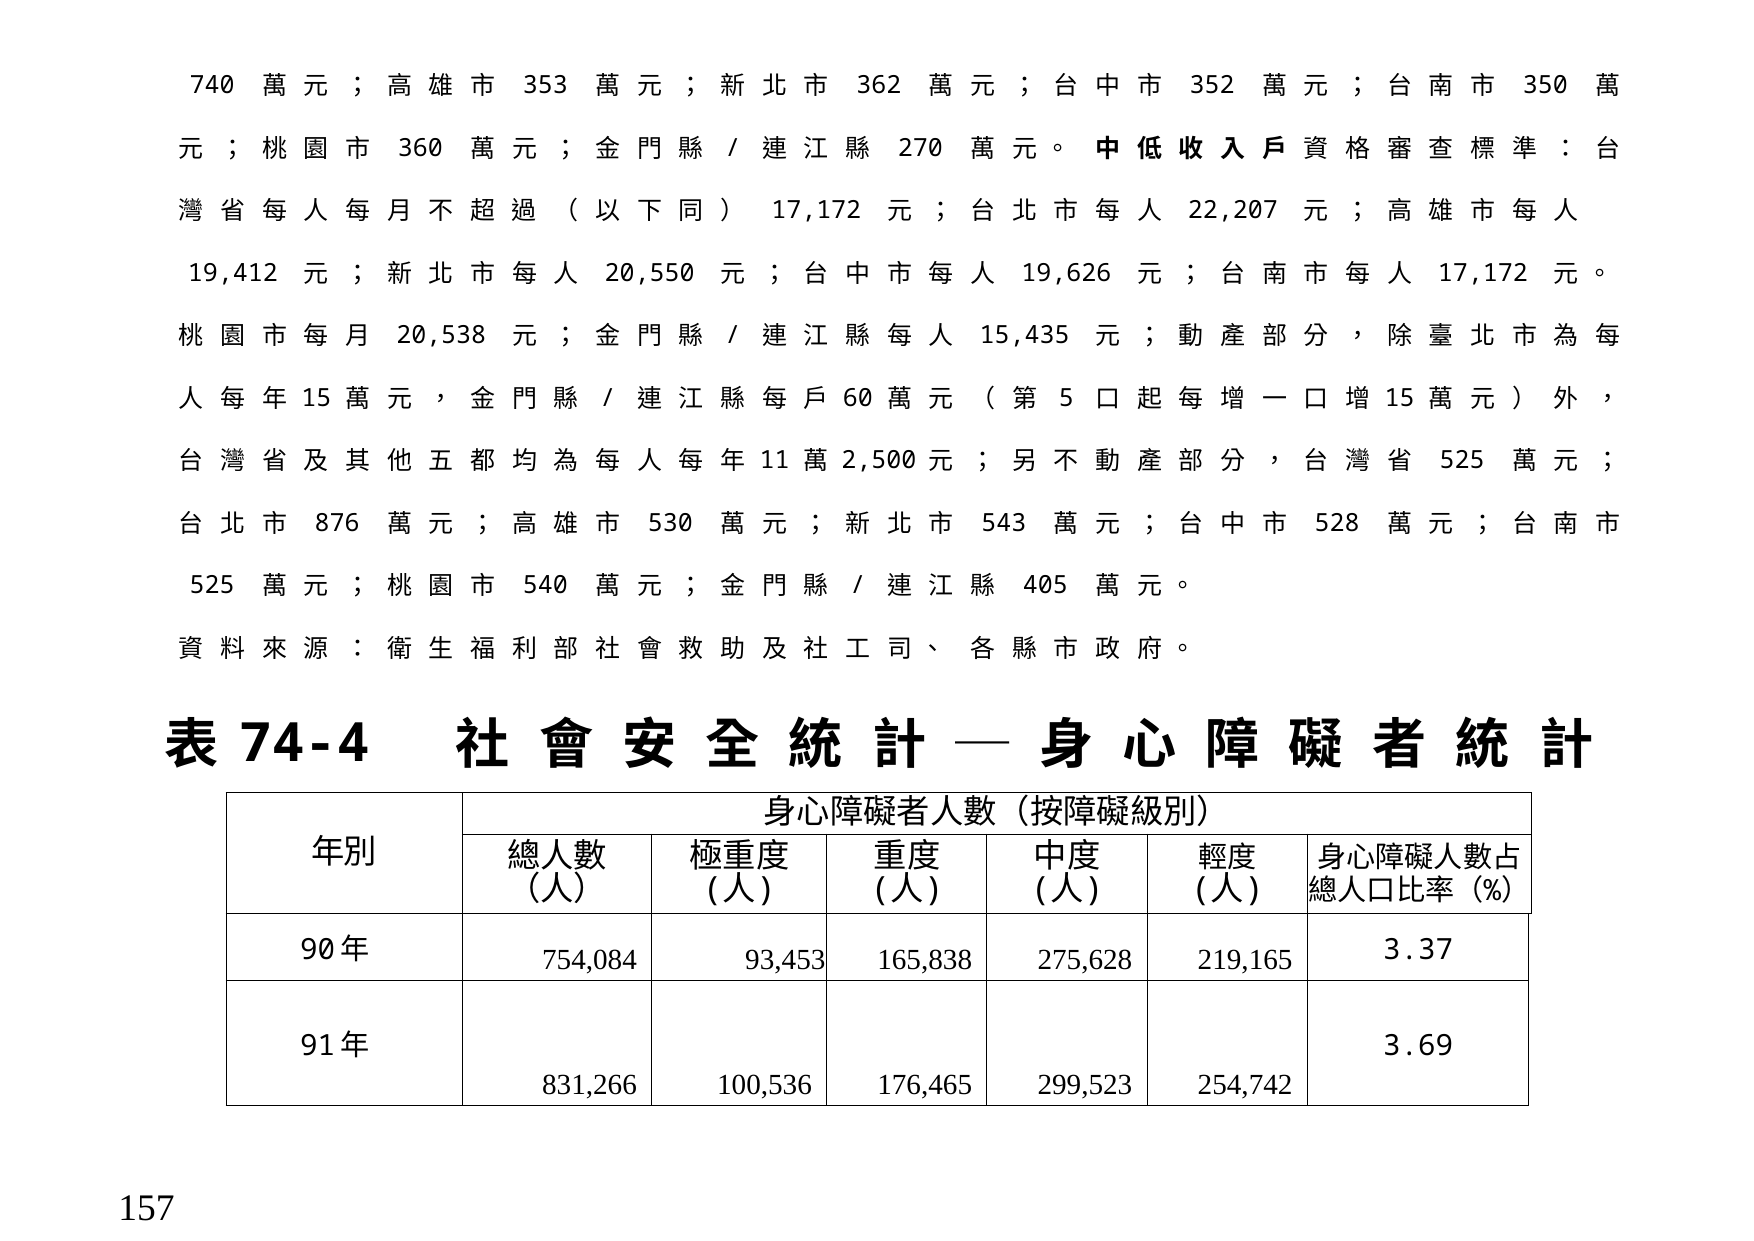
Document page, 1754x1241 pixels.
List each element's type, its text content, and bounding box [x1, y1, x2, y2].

table_cell 3.37 [1308, 914, 1528, 980]
table_cell 275,628 [987, 914, 1147, 980]
table_cell 輕度 (人) [1148, 835, 1307, 913]
table_cell 165,838 [827, 914, 986, 980]
table_cell 93,453 [652, 914, 826, 980]
subtitle 表74-4 社會安全統計─身心障礙者統計 [128, 667, 1628, 792]
table_cell 90年 [227, 914, 462, 980]
table_cell 254,742 [1148, 981, 1307, 1105]
table_cell 3.69 [1308, 981, 1528, 1105]
table_header 年別 [227, 793, 462, 913]
table_cell 中度 (人) [987, 835, 1147, 913]
table_cell 極重度 (人) [652, 835, 826, 913]
table_cell 100,536 [652, 981, 826, 1105]
table_header 身心障礙者人數（按障礙級別） [463, 793, 1531, 833]
table_cell 299,523 [987, 981, 1147, 1105]
table_cell 831,266 [463, 981, 651, 1105]
table_cell 重度 (人) [827, 835, 986, 913]
table_cell 身心障礙人數占總人口比率（%） [1308, 835, 1531, 913]
table_cell 91年 [227, 981, 462, 1105]
table_cell 219,165 [1148, 914, 1307, 980]
text 740萬元；高雄市353萬元；新北市362萬元；台中市352萬元；台南市350萬元；桃園市360萬元；金門縣/連江縣270萬元。中低收入戶資格審查標準：台灣省每人每月不超過（以下同）17,172元；台北市每人22,207元；高雄市每人19,412元；新北市每人20,550元；台中市每人19,626元；台南市每人17,172元。桃園市每月20,538元；金門縣/連江縣每人15,435元；動產部分，除臺北市為每人每年15萬元，金門縣/連江縣每戶60萬元（第5口起每增一口增15萬元）外，台灣省及其他五都均為每人每年11萬2,500元；另不動產部分，台灣省525萬元；台北市876萬元；高雄市530萬元；新北市543萬元；台中市528萬元；台南市525萬元；桃園市540萬元；金門縣/連江縣405萬元。 [99, 42, 1628, 605]
table_cell 176,465 [827, 981, 986, 1105]
text 資料來源：衛生福利部社會救助及社工司、各縣市政府。 [128, 605, 1628, 667]
table_cell 總人數 （人） [463, 835, 651, 913]
table_cell 754,084 [463, 914, 651, 980]
